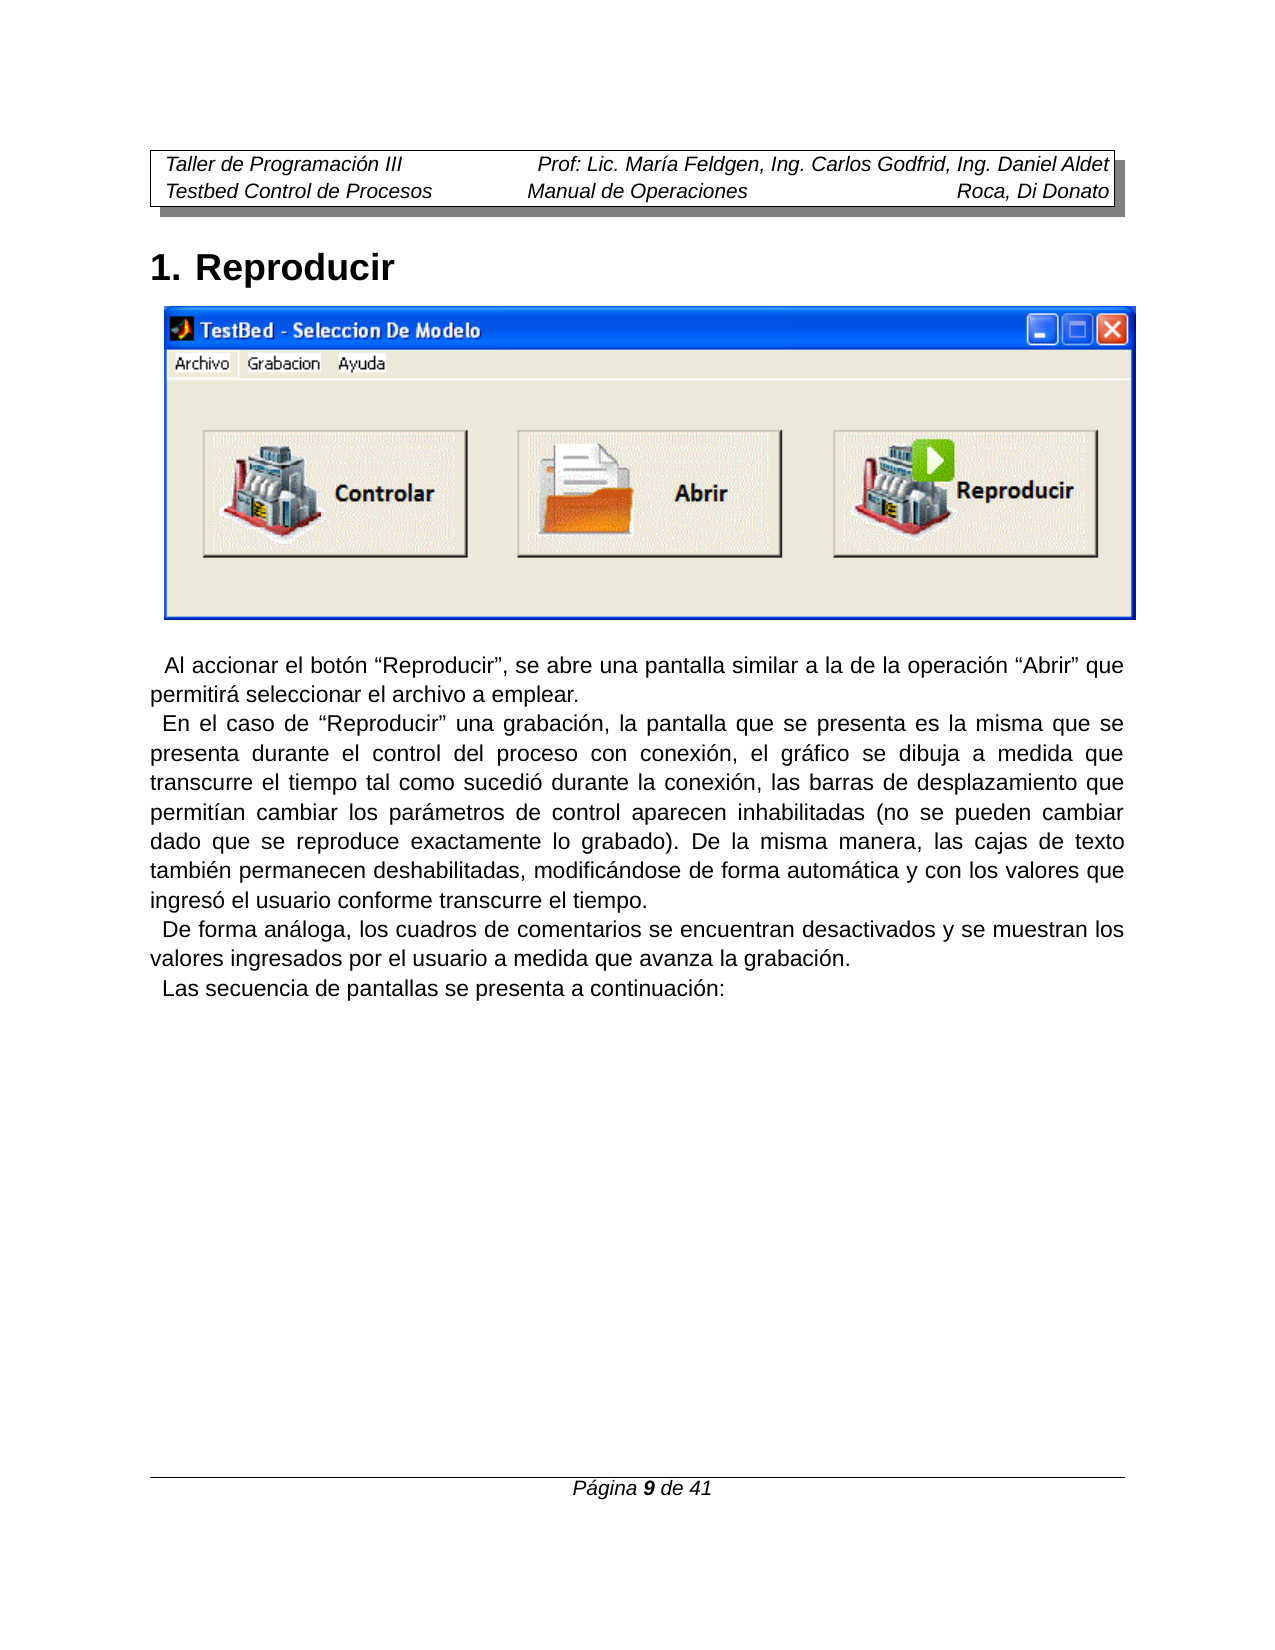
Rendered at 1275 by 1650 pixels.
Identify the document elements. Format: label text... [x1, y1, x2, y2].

picture [164, 306, 1136, 620]
text Al accionar el botón “Reproducir”, se abre una pantalla similar a la de la operación “Abrir” que permitirá seleccionar el archivo a emplear. [150, 652, 1125, 707]
text De forma análoga, los cuadros de comentarios se encuentran desactivados y se muestran los valores ingresados por el usuario a medida que avanza la grabación. [150, 917, 1125, 972]
subtitle Reproducir [150, 246, 1125, 288]
text Las secuencia de pantallas se presenta a continuación: [150, 975, 1125, 1001]
text En el caso de “Reproducir” una grabación, la pantalla que se presenta es la misma que se presenta durante el control del proceso con conexión, el gráfico se dibuja a medida que transcurre el tiempo tal como sucedió durante la conexión, las barras de desplazamiento que permitían cambiar los parámetros de control aparecen inhabilitadas (no se pueden cambiar dado que se reproduce exactamente lo grabado). De la misma manera, las cajas de texto también permanecen deshabilitadas, modificándose de forma automática y con los valores que ingresó el usuario conforme transcurre el tiempo. [150, 711, 1125, 913]
